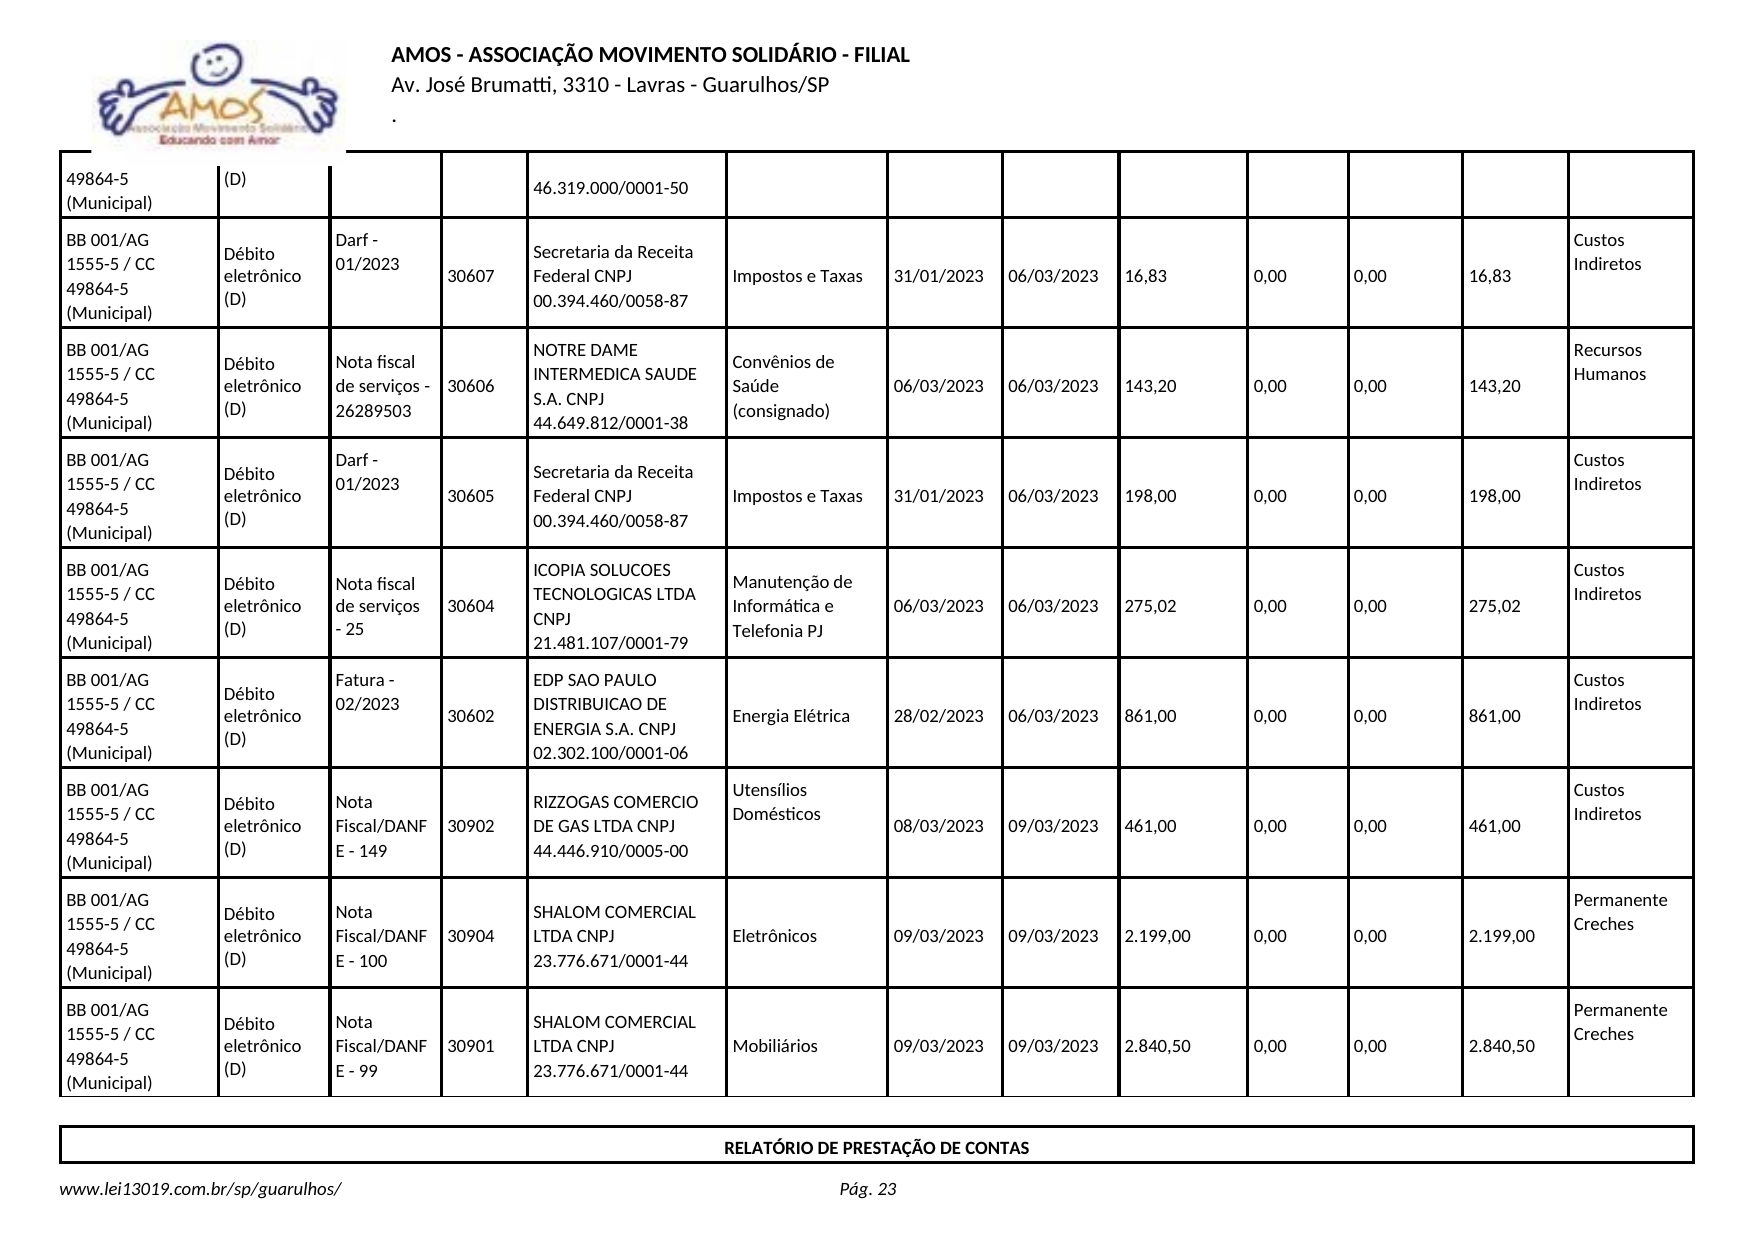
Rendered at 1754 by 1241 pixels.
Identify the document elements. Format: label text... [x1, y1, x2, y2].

table_cell 461,00 [1464, 769, 1567, 876]
table_cell [728, 153, 886, 216]
table_cell 09/03/2023 [1004, 769, 1117, 876]
table_cell 2.840,50 [1121, 989, 1246, 1096]
table_cell Permanente Creches [1570, 989, 1692, 1096]
table_cell 2.199,00 [1464, 879, 1567, 986]
table_cell 06/03/2023 [1004, 439, 1117, 546]
table_cell Nota Fiscal/DANF E - 99 [332, 989, 440, 1096]
table_cell 275,02 [1464, 549, 1567, 656]
table_cell BB 001/AG 1555-5 / CC 49864-5 (Municipal) [62, 659, 217, 766]
table_cell Débito eletrônico (D) [220, 329, 328, 436]
table_cell 461,00 [1121, 769, 1246, 876]
table_cell [332, 153, 440, 216]
table_cell Darf - 01/2023 [332, 439, 440, 546]
table_cell 0,00 [1249, 439, 1347, 546]
table_cell Débito eletrônico (D) [220, 879, 328, 986]
table_cell Nota Fiscal/DANF E - 100 [332, 879, 440, 986]
table_cell 08/03/2023 [889, 769, 1001, 876]
table_cell 30901 [443, 989, 526, 1096]
table_cell 28/02/2023 [889, 659, 1001, 766]
table_cell 0,00 [1350, 219, 1461, 326]
table_cell Nota fiscal de serviços - 26289503 [332, 329, 440, 436]
table_cell Nota Fiscal/DANF E - 149 [332, 769, 440, 876]
table_cell RIZZOGAS COMERCIO DE GAS LTDA CNPJ 44.446.910/0005-00 [529, 769, 725, 876]
table_cell 09/03/2023 [1004, 879, 1117, 986]
table_cell Custos Indiretos [1570, 549, 1692, 656]
table_cell Custos Indiretos [1570, 439, 1692, 546]
table_cell SHALOM COMERCIAL LTDA CNPJ 23.776.671/0001-44 [529, 879, 725, 986]
table_cell BB 001/AG 1555-5 / CC 49864-5 (Municipal) [62, 439, 217, 546]
table_cell 0,00 [1350, 989, 1461, 1096]
table_cell BB 001/AG 1555-5 / CC 49864-5 (Municipal) [62, 769, 217, 876]
table_cell Secretaria da Receita Federal CNPJ 00.394.460/0058-87 [529, 439, 725, 546]
table_cell Recursos Humanos [1570, 329, 1692, 436]
table_cell Mobiliários [728, 989, 886, 1096]
table_cell BB 001/AG 1555-5 / CC 49864-5 (Municipal) [62, 879, 217, 986]
table_cell 06/03/2023 [1004, 659, 1117, 766]
table_cell 46.319.000/0001-50 [529, 153, 725, 216]
table_cell Utensílios Domésticos [728, 769, 886, 876]
table_cell 0,00 [1249, 329, 1347, 436]
table_cell 0,00 [1249, 879, 1347, 986]
table_cell Custos Indiretos [1570, 659, 1692, 766]
table_cell 0,00 [1249, 549, 1347, 656]
table_cell Impostos e Taxas [728, 219, 886, 326]
table_cell BB 001/AG 1555-5 / CC 49864-5 (Municipal) [62, 219, 217, 326]
table_cell 30902 [443, 769, 526, 876]
table_cell 06/03/2023 [1004, 219, 1117, 326]
table_cell 06/03/2023 [889, 329, 1001, 436]
table_cell ICOPIA SOLUCOES TECNOLOGICAS LTDA CNPJ 21.481.107/0001-79 [529, 549, 725, 656]
table_cell Manutenção de Informática e Telefonia PJ [728, 549, 886, 656]
table_cell 31/01/2023 [889, 439, 1001, 546]
table_cell 0,00 [1350, 769, 1461, 876]
table_cell Permanente Creches [1570, 879, 1692, 986]
table_cell Nota fiscal de serviços - 25 [332, 549, 440, 656]
table_cell [1004, 153, 1117, 216]
table_cell 30602 [443, 659, 526, 766]
table_cell Fatura - 02/2023 [332, 659, 440, 766]
table_cell Custos Indiretos [1570, 219, 1692, 326]
table_cell 0,00 [1350, 329, 1461, 436]
table_cell 861,00 [1121, 659, 1246, 766]
table_cell 861,00 [1464, 659, 1567, 766]
table_cell 143,20 [1464, 329, 1567, 436]
table_cell 06/03/2023 [889, 549, 1001, 656]
table_cell BB 001/AG 1555-5 / CC 49864-5 (Municipal) [62, 329, 217, 436]
table_cell (D) [220, 166, 328, 216]
table_cell [889, 153, 1001, 216]
table_cell NOTRE DAME INTERMEDICA SAUDE S.A. CNPJ 44.649.812/0001-38 [529, 329, 725, 436]
table_cell Débito eletrônico (D) [220, 439, 328, 546]
table_cell Débito eletrônico (D) [220, 769, 328, 876]
table_cell 0,00 [1350, 549, 1461, 656]
table_cell Darf - 01/2023 [332, 219, 440, 326]
table_cell Débito eletrônico (D) [220, 549, 328, 656]
table_cell 16,83 [1464, 219, 1567, 326]
table_cell BB 001/AG 1555-5 / CC 49864-5 (Municipal) [62, 549, 217, 656]
table_cell 0,00 [1249, 659, 1347, 766]
table_cell 198,00 [1464, 439, 1567, 546]
table_cell [443, 153, 526, 216]
table_cell 30605 [443, 439, 526, 546]
table_cell [1464, 153, 1567, 216]
table_cell Débito eletrônico (D) [220, 219, 328, 326]
table_cell Convênios de Saúde (consignado) [728, 329, 886, 436]
table_cell 06/03/2023 [1004, 329, 1117, 436]
table_cell 30607 [443, 219, 526, 326]
table_cell 275,02 [1121, 549, 1246, 656]
table_cell 30904 [443, 879, 526, 986]
table_cell Energia Elétrica [728, 659, 886, 766]
table_cell Impostos e Taxas [728, 439, 886, 546]
table_cell 30604 [443, 549, 526, 656]
table_cell 0,00 [1249, 989, 1347, 1096]
table_cell 0,00 [1249, 219, 1347, 326]
table_cell [1249, 153, 1347, 216]
table_cell 30606 [443, 329, 526, 436]
table_cell 09/03/2023 [1004, 989, 1117, 1096]
table_cell SHALOM COMERCIAL LTDA CNPJ 23.776.671/0001-44 [529, 989, 725, 1096]
table_cell 06/03/2023 [1004, 549, 1117, 656]
table_cell Eletrônicos [728, 879, 886, 986]
table_cell 31/01/2023 [889, 219, 1001, 326]
table_cell [1350, 153, 1461, 216]
table_cell Custos Indiretos [1570, 769, 1692, 876]
table_cell 16,83 [1121, 219, 1246, 326]
table_cell Débito eletrônico (D) [220, 989, 328, 1096]
table_header RELATÓRIO DE PRESTAÇÃO DE CONTAS [62, 1128, 1692, 1161]
table_cell 2.840,50 [1464, 989, 1567, 1096]
table_cell Débito eletrônico (D) [220, 659, 328, 766]
table_cell EDP SAO PAULO DISTRIBUICAO DE ENERGIA S.A. CNPJ 02.302.100/0001-06 [529, 659, 725, 766]
table_cell 09/03/2023 [889, 989, 1001, 1096]
table_cell 143,20 [1121, 329, 1246, 436]
table_cell [1570, 153, 1692, 216]
table_cell 0,00 [1350, 879, 1461, 986]
table_cell 198,00 [1121, 439, 1246, 546]
table_cell 0,00 [1249, 769, 1347, 876]
table_cell 09/03/2023 [889, 879, 1001, 986]
table_cell 49864-5 (Municipal) [62, 153, 217, 216]
table_cell BB 001/AG 1555-5 / CC 49864-5 (Municipal) [62, 989, 217, 1096]
table_cell 2.199,00 [1121, 879, 1246, 986]
table_cell Secretaria da Receita Federal CNPJ 00.394.460/0058-87 [529, 219, 725, 326]
table_cell 0,00 [1350, 439, 1461, 546]
table_cell 0,00 [1350, 659, 1461, 766]
table_cell [1121, 153, 1246, 216]
